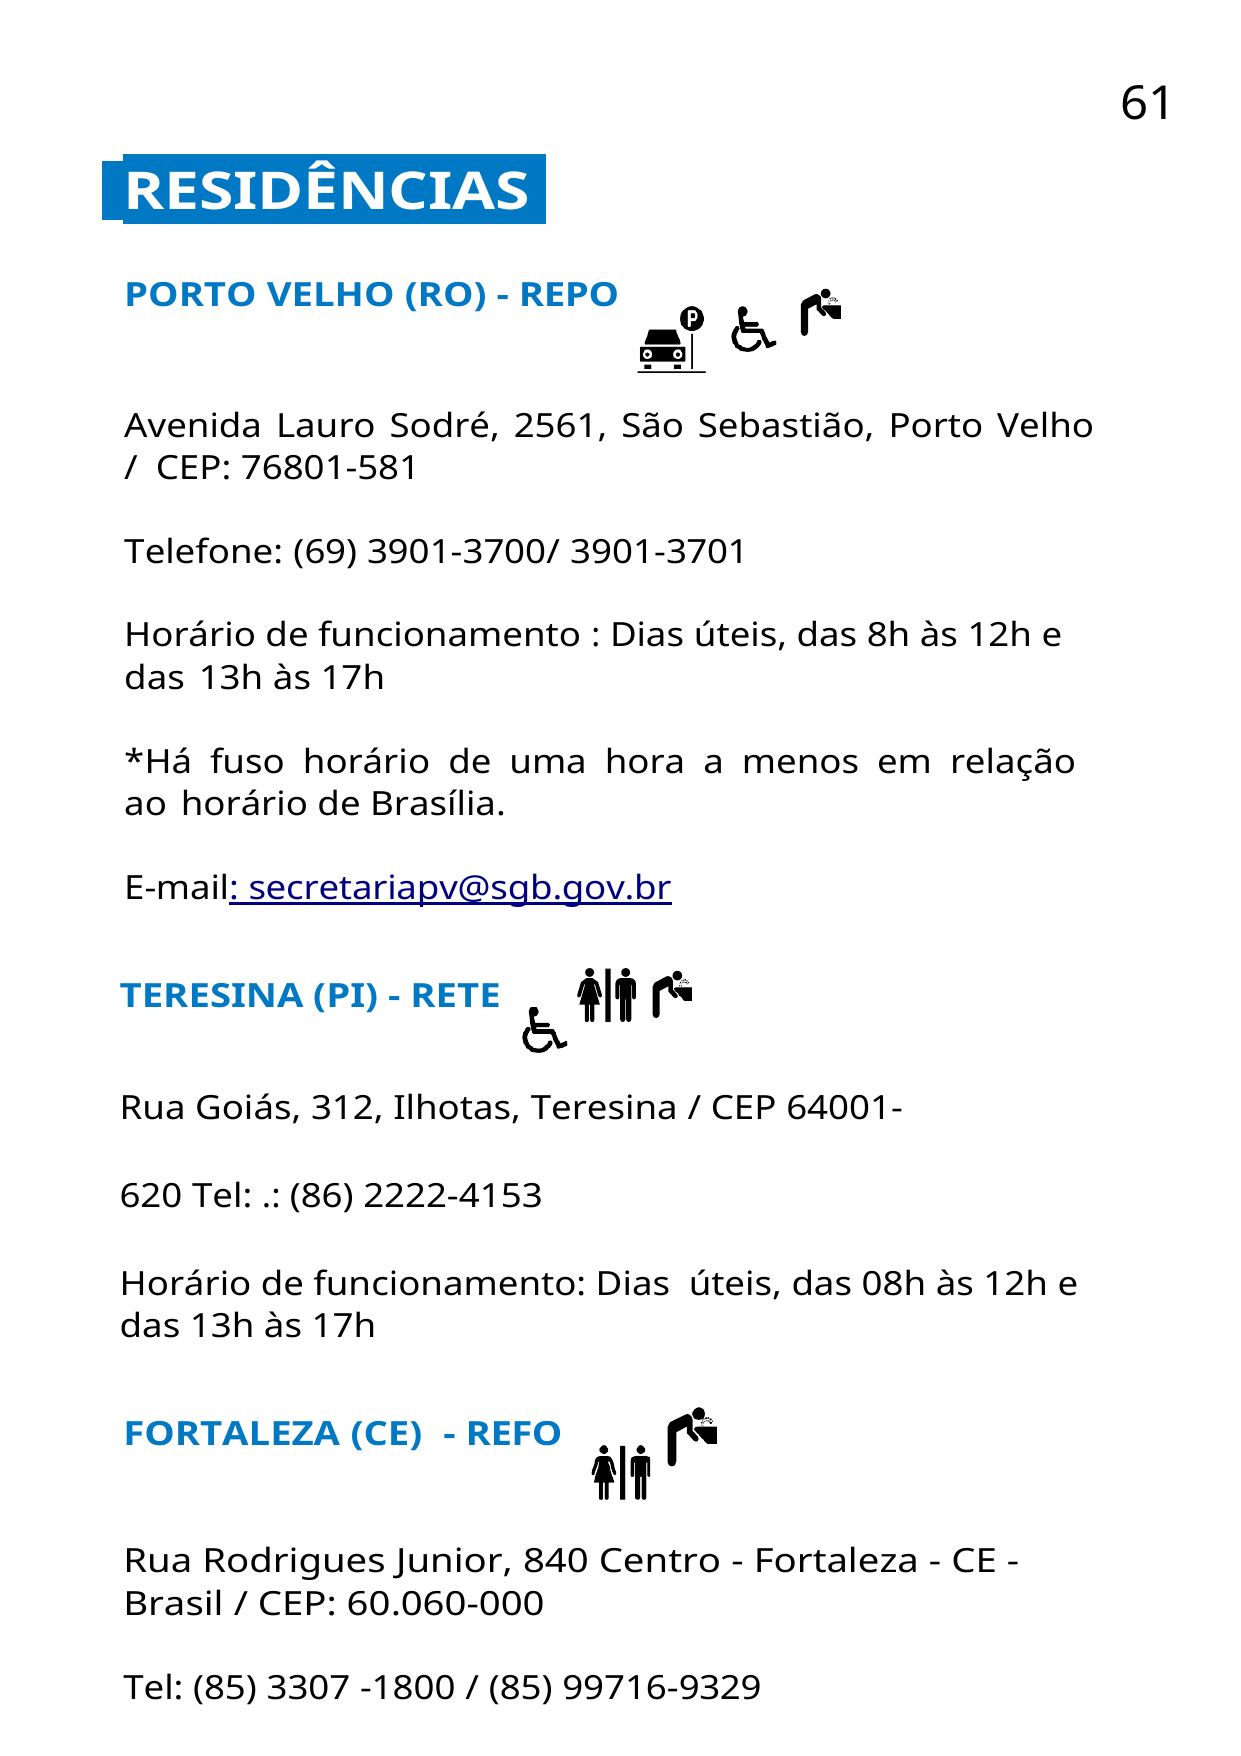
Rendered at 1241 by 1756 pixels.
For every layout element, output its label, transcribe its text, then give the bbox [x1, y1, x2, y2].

text Tel: (85) 3307 -1800 / (85) 99716-9329 [123, 1663, 1241, 1709]
subtitle FORTALEZA (CE) - REFO [123, 1410, 1241, 1500]
text Horário de funcionamento : Dias úteis, das 8h às 12h e das 13h às 17h [124, 612, 1107, 699]
text E-mail: secretariapv@sgb.gov.br [124, 864, 1241, 909]
text Rua Goiás, 312, Ilhotas, Teresina / CEP 64001-620 Tel: .: (86) 2222-4153 [119, 1084, 961, 1217]
text *Há fuso horário de uma hora a menos em relação ao horário de Brasília. [124, 738, 1107, 826]
subtitle TERESINA (PI) - RETE [119, 971, 1241, 1052]
text Telefone: (69) 3901-3700/ 3901-3701 [124, 528, 1241, 573]
subtitle RESIDÊNCIAS [102, 153, 1241, 224]
text Avenida Lauro Sodré, 2561, São Sebastião, Porto Velho / CEP: 76801-581 [124, 402, 1107, 489]
text Horário de funcionamento: Dias úteis, das 08h às 12h e das 13h às 17h [119, 1261, 1107, 1348]
text Rua Rodrigues Junior, 840 Centro - Fortaleza - CE - Brasil / CEP: 60.060-000 [123, 1538, 1121, 1625]
subtitle PORTO VELHO (RO) - REPO [124, 271, 1241, 372]
